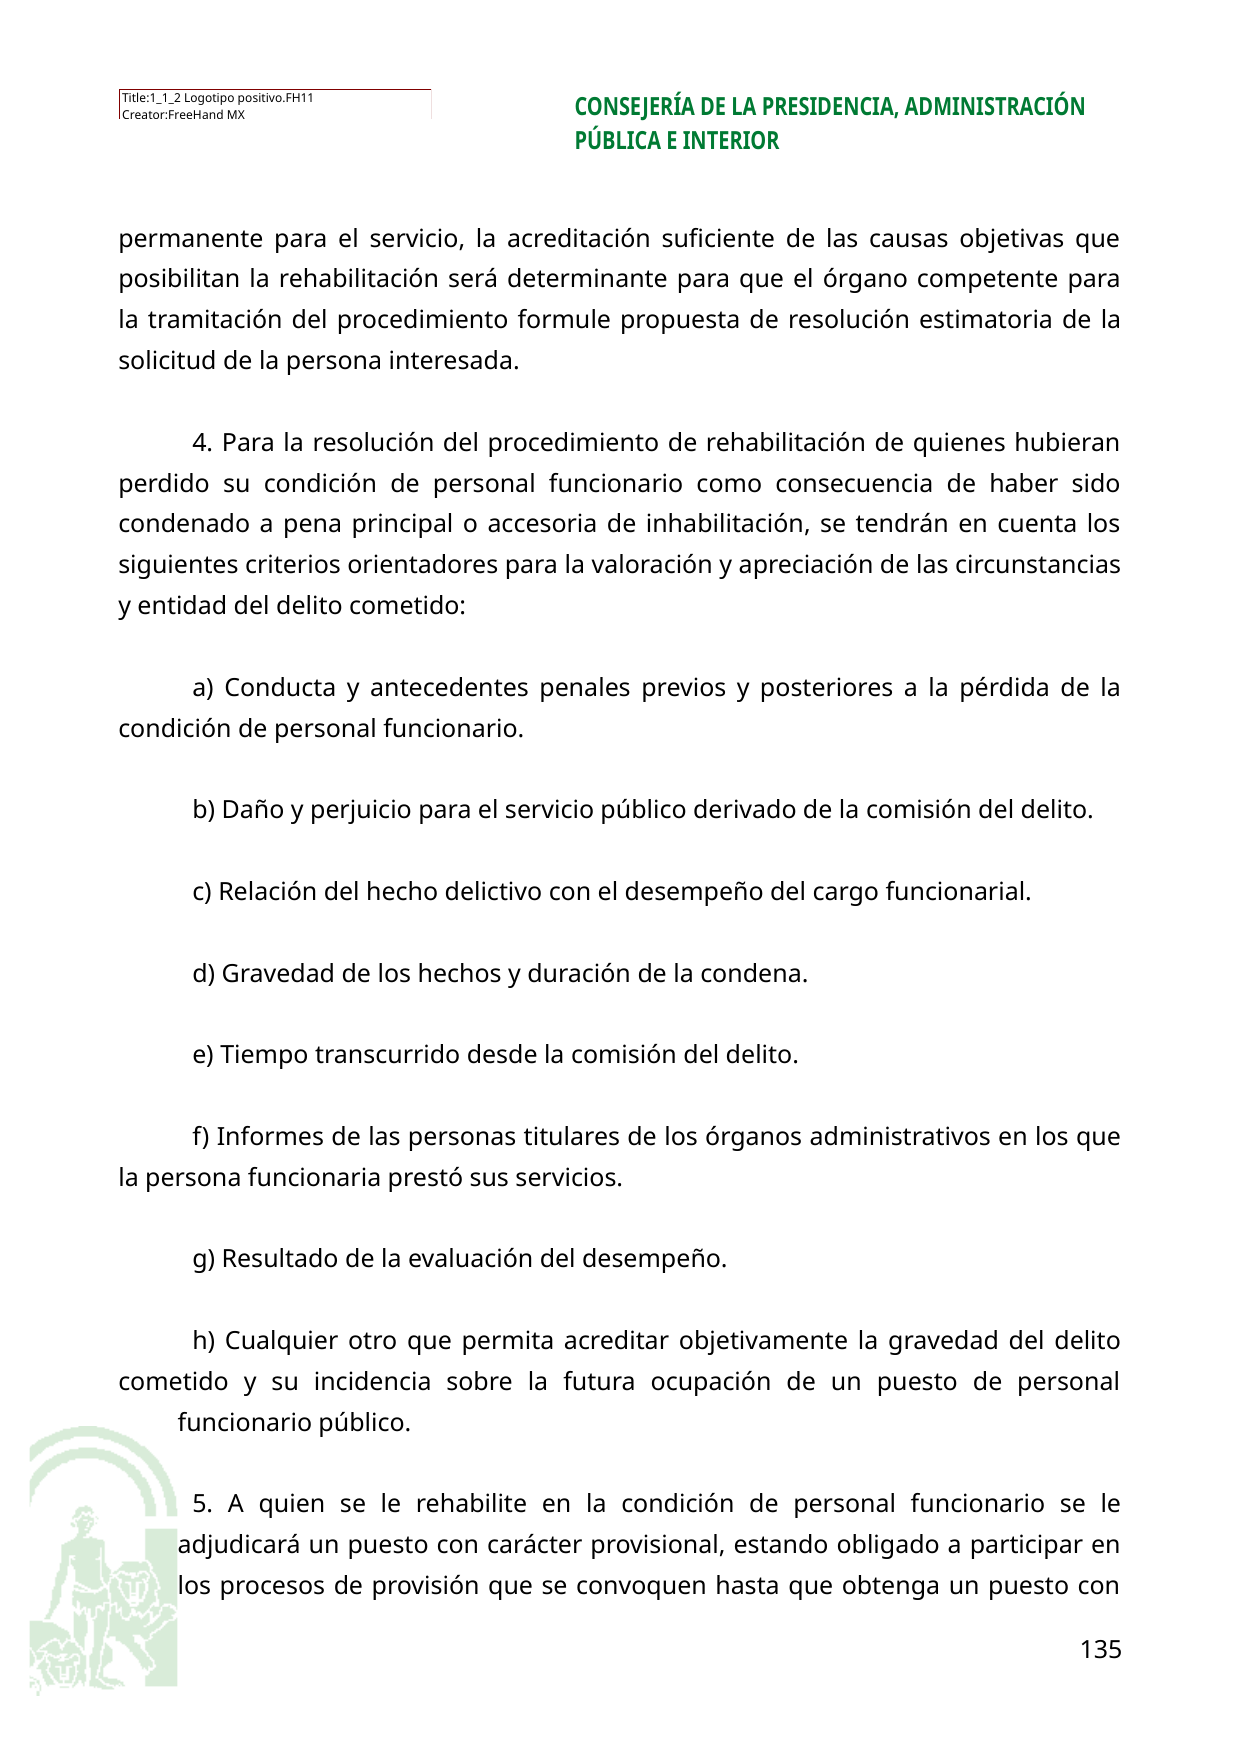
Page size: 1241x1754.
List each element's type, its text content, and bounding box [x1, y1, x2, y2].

text h) Cualquier otro que permita acreditar objetivamente la gravedad del delito cometido y su incidencia sobre la futura ocupación de un puesto de personal funcionario público. [118, 1323, 1122, 1438]
text 4. Para la resolución del procedimiento de rehabilitación de quienes hubieran perdido su condición de personal funcionario como consecuencia de haber sido condenado a pena principal o accesoria de inhabilitación, se tendrán en cuenta los siguientes criterios orientadores para la valoración y apreciación de las circunstancias y entidad del delito cometido: [118, 424, 1122, 622]
text g) Resultado de la evaluación del desempeño. [118, 1241, 1122, 1275]
text c) Relación del hecho delictivo con el desempeño del cargo funcionarial. [118, 873, 1122, 908]
text a) Conducta y antecedentes penales previos y posteriores a la pérdida de la condición de personal funcionario. [118, 669, 1122, 744]
text permanente para el servicio, la acreditación suficiente de las causas objetivas que posibilitan la rehabilitación será determinante para que el órgano competente para la tramitación del procedimiento formule propuesta de resolución estimatoria de la solicitud de la persona interesada. [118, 220, 1122, 377]
text b) Daño y perjuicio para el servicio público derivado de la comisión del delito. [118, 792, 1122, 826]
text d) Gravedad de los hechos y duración de la condena. [118, 955, 1122, 989]
text 5. A quien se le rehabilite en la condición de personal funcionario se le adjudicará un puesto con carácter provisional, estando obligado a participar en los procesos de provisión que se convoquen hasta que obtenga un puesto con [178, 1486, 1122, 1602]
text f) Informes de las personas titulares de los órganos administrativos en los que la persona funcionaria prestó sus servicios. [118, 1118, 1122, 1193]
picture [29, 1426, 178, 1696]
text e) Tiempo transcurrido desde la comisión del delito. [118, 1037, 1122, 1071]
